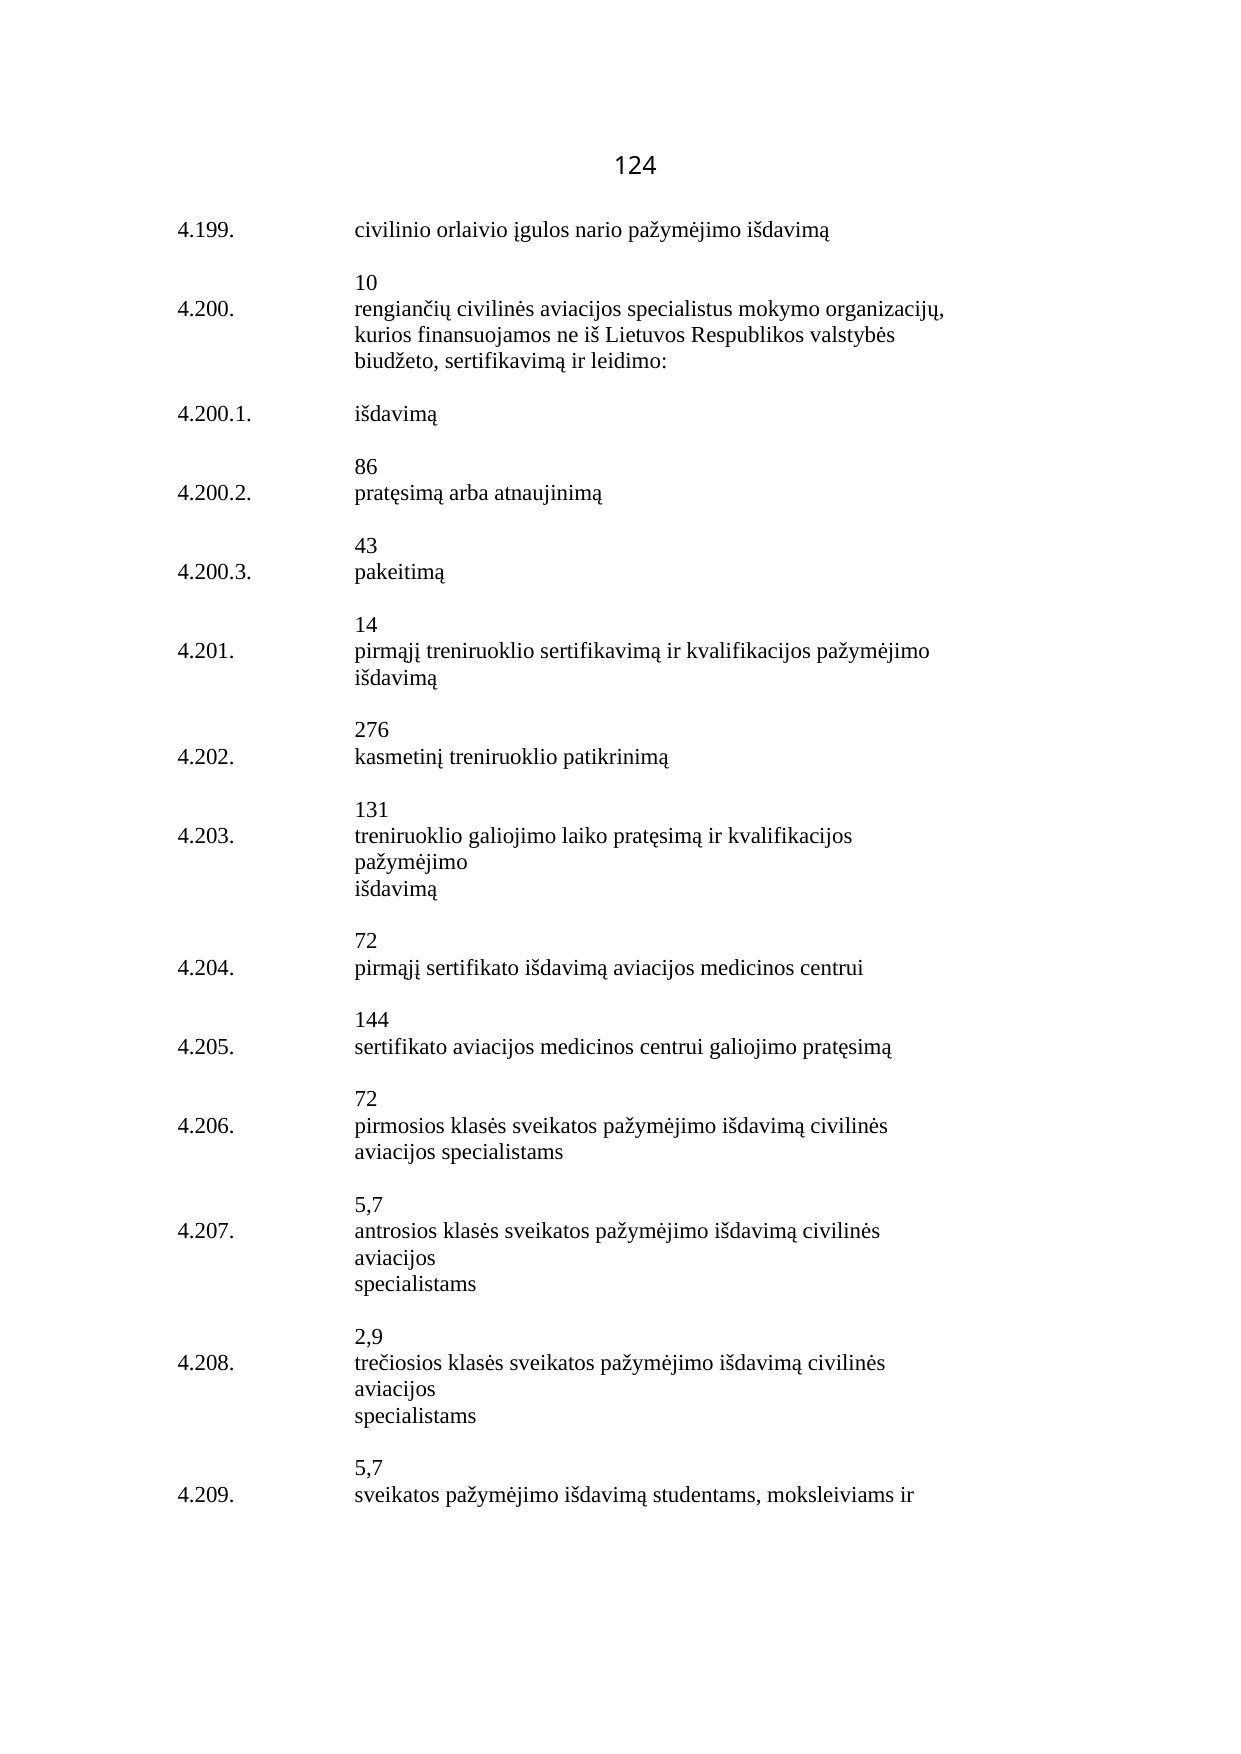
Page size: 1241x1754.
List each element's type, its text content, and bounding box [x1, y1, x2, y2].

text specialistams 2,9 [354, 1270, 945, 1349]
text 4.200. rengiančių civilinės aviacijos specialistus mokymo organizacijų, [177, 295, 945, 321]
text 4.200.2. pratęsimą arba atnaujinimą 43 [177, 479, 945, 558]
text išdavimą 72 [354, 875, 945, 954]
text 4.207. antrosios klasės sveikatos pažymėjimo išdavimą civilinės aviacijos [177, 1217, 945, 1270]
text 4.208. trečiosios klasės sveikatos pažymėjimo išdavimą civilinės aviacijos [177, 1349, 945, 1402]
text 4.201. pirmąjį treniruoklio sertifikavimą ir kvalifikacijos pažymėjimo [177, 637, 945, 664]
text 4.203. treniruoklio galiojimo laiko pratęsimą ir kvalifikacijos pažymėjimo [177, 822, 945, 875]
text 4.200.1. išdavimą 86 [177, 400, 945, 479]
text biudžeto, sertifikavimą ir leidimo: [354, 348, 945, 400]
text specialistams 5,7 [354, 1402, 945, 1481]
text 4.209. sveikatos pažymėjimo išdavimą studentams, moksleiviams ir [177, 1481, 945, 1507]
text 4.204. pirmąjį sertifikato išdavimą aviacijos medicinos centrui 144 [177, 954, 945, 1033]
text aviacijos specialistams 5,7 [354, 1138, 945, 1217]
text 4.199. civilinio orlaivio įgulos nario pažymėjimo išdavimą 10 [177, 216, 945, 295]
text išdavimą 276 [354, 664, 945, 743]
text 4.200.3. pakeitimą 14 [177, 558, 945, 637]
text kurios finansuojamos ne iš Lietuvos Respublikos valstybės [354, 321, 945, 348]
text 4.205. sertifikato aviacijos medicinos centrui galiojimo pratęsimą 72 [177, 1033, 945, 1112]
text 4.202. kasmetinį treniruoklio patikrinimą 131 [177, 743, 945, 822]
text 4.206. pirmosios klasės sveikatos pažymėjimo išdavimą civilinės [177, 1112, 945, 1138]
